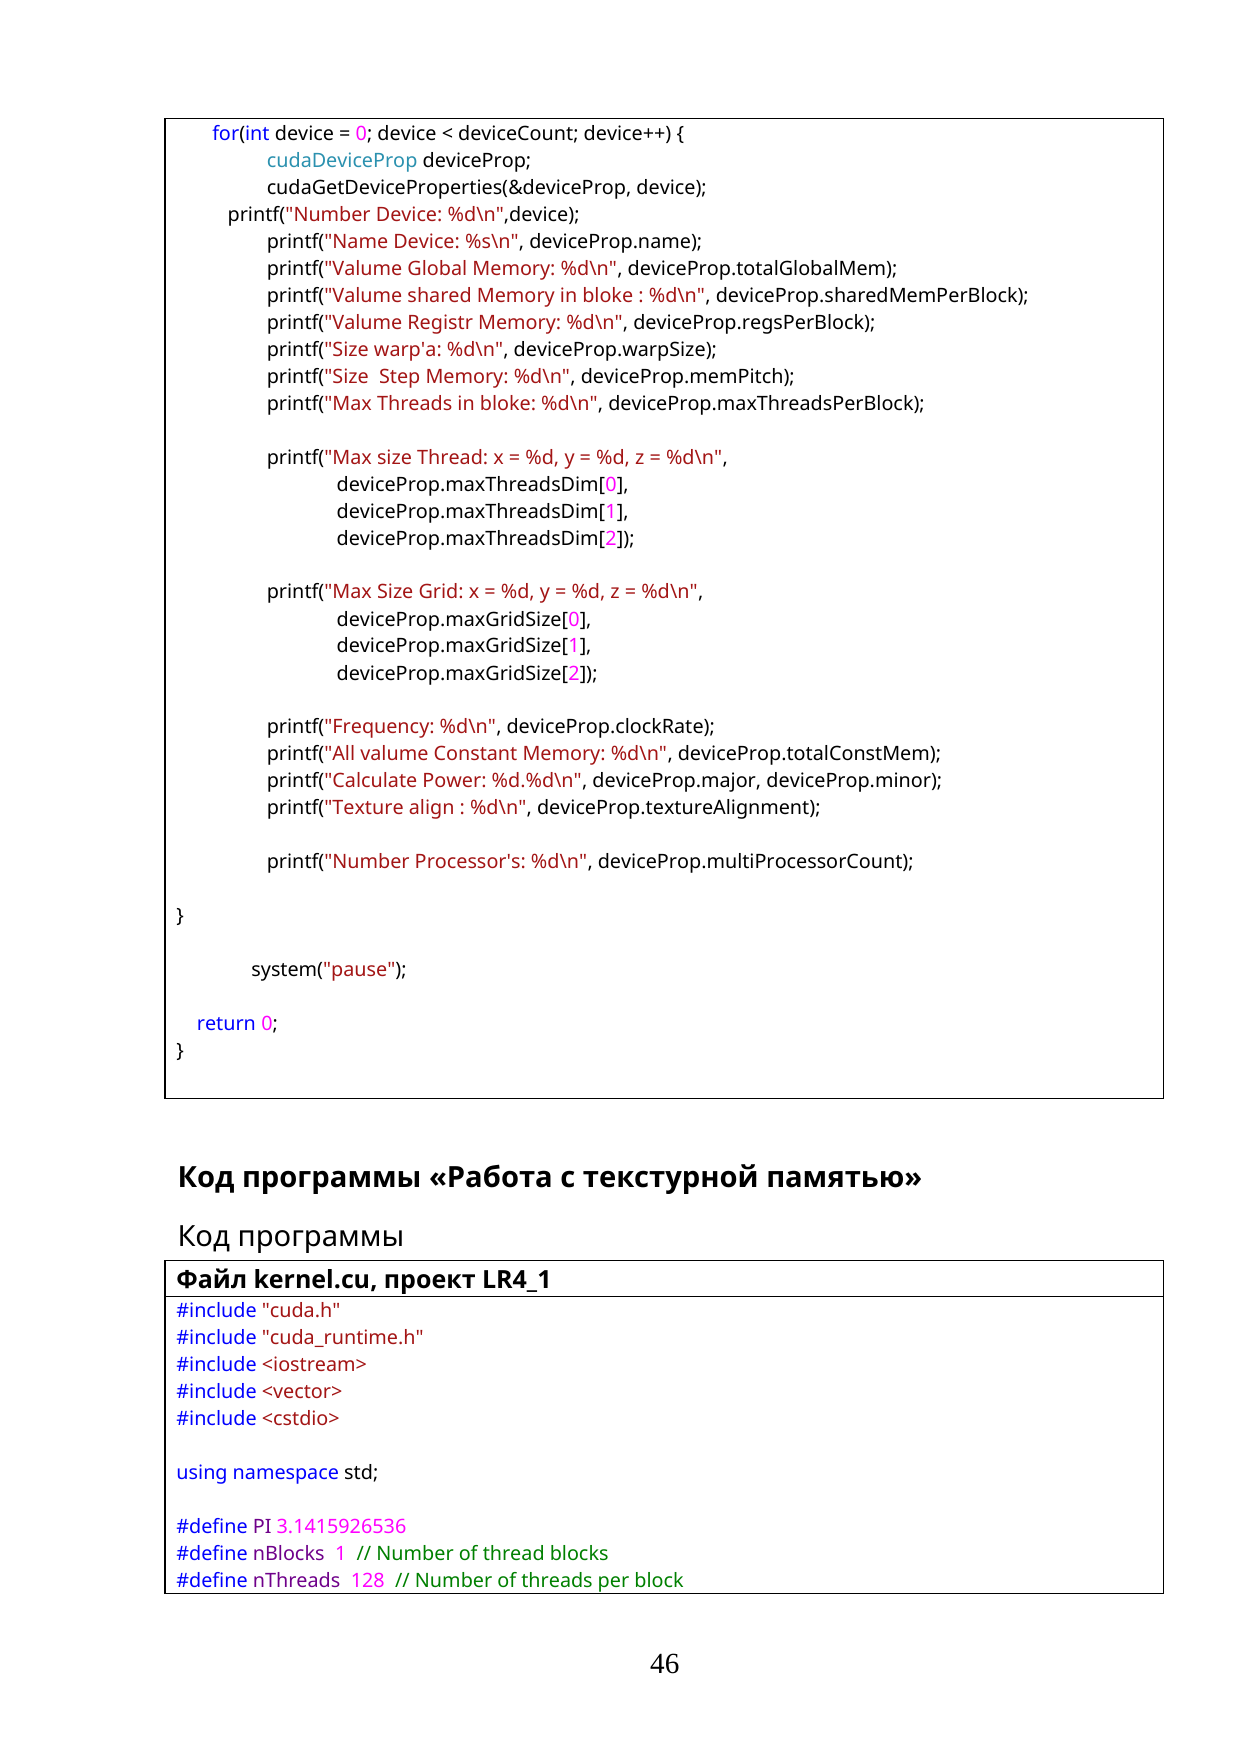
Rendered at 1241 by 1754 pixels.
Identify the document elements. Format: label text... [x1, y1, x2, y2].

text Код программы [177, 1215, 1152, 1254]
table_cell #include "cuda.h" #include "cuda_runtime.h" #include <iostream> #include <vector> #include <cstdio> using namespace std; #define PI 3.1415926536 #define nBlocks 1 // Number of thread blocks #define nThreads 128 // Number of threads per block [166, 1297, 1163, 1593]
subtitle Код программы «Работа с текстурной памятью» [177, 1157, 1152, 1196]
table_cell for(int device = 0; device < deviceCount; device++) { cudaDeviceProp deviceProp; cudaGetDeviceProperties(&deviceProp, device); printf("Number Device: %d\n",device); printf("Name Device: %s\n", deviceProp.name); printf("Valume Global Memory: %d\n", deviceProp.totalGlobalMem); printf("Valume shared Memory in bloke : %d\n", deviceProp.sharedMemPerBlock); printf("Valume Registr Memory: %d\n", deviceProp.regsPerBlock); printf("Size warp'a: %d\n", deviceProp.warpSize); printf("Size Step Memory: %d\n", deviceProp.memPitch); printf("Max Threads in bloke: %d\n", deviceProp.maxThreadsPerBlock); printf("Max size Thread: x = %d, y = %d, z = %d\n", deviceProp.maxThreadsDim[0], deviceProp.maxThreadsDim[1], deviceProp.maxThreadsDim[2]); printf("Max Size Grid: x = %d, y = %d, z = %d\n", deviceProp.maxGridSize[0], deviceProp.maxGridSize[1], deviceProp.maxGridSize[2]); printf("Frequency: %d\n", deviceProp.clockRate); printf("All valume Constant Memory: %d\n", deviceProp.totalConstMem); printf("Calculate Power: %d.%d\n", deviceProp.major, deviceProp.minor); printf("Texture align : %d\n", deviceProp.textureAlignment); printf("Number Processor's: %d\n", deviceProp.multiProcessorCount); } system("pause"); return 0; } [166, 119, 1163, 1097]
table_header Файл kernel.cu, проект LR4_1 [166, 1261, 1163, 1296]
